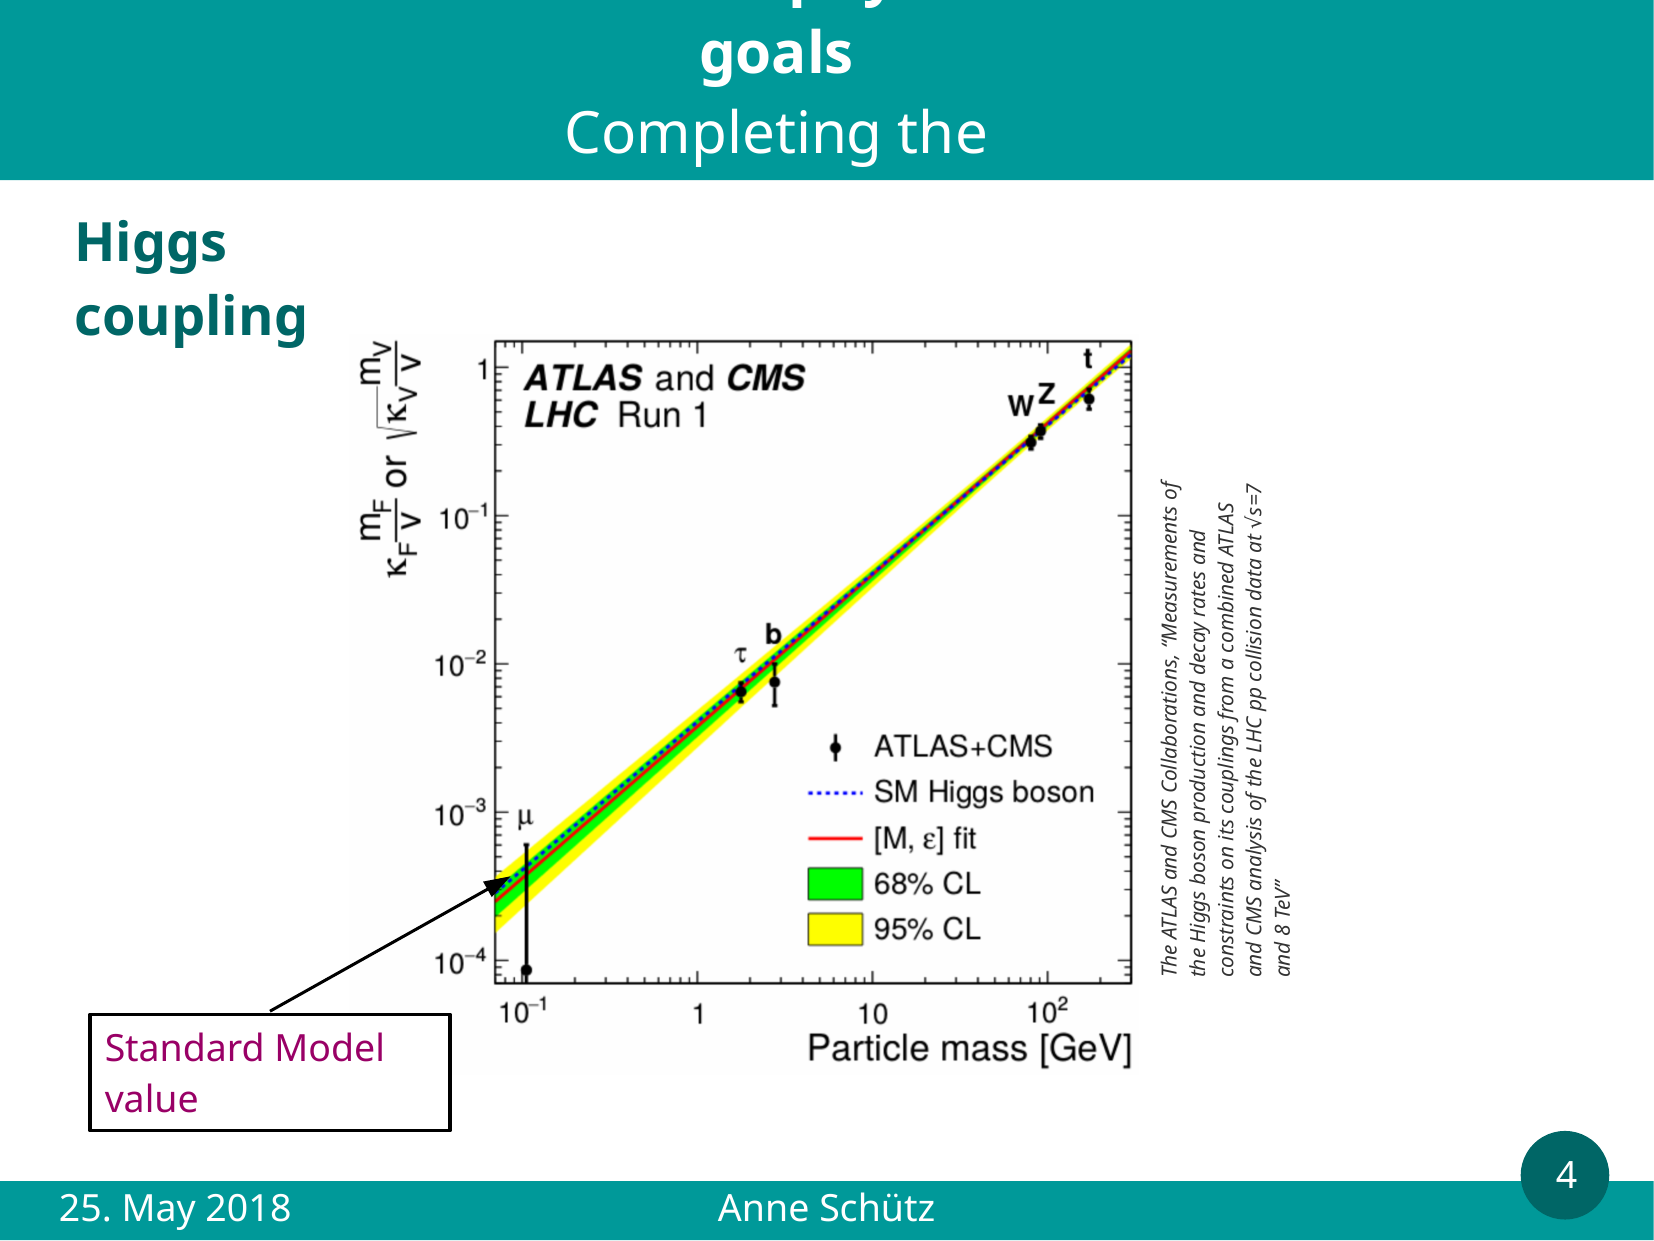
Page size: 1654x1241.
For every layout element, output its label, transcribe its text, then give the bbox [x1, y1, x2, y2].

text_box Standard Model value [90, 1014, 451, 1083]
title Particle physics goals Completing the picture [550, 7, 1104, 175]
picture [349, 334, 1139, 1075]
text_box The ATLAS and CMS Collaborations, “Measurements of the Higgs boson production and decay rates and constraints on its couplings from a combined ATLAS and CMS analysis of the LHC pp collision data at √s=7 and 8 TeV” [1147, 467, 1281, 993]
text_box Higgs coupling [74, 238, 421, 317]
